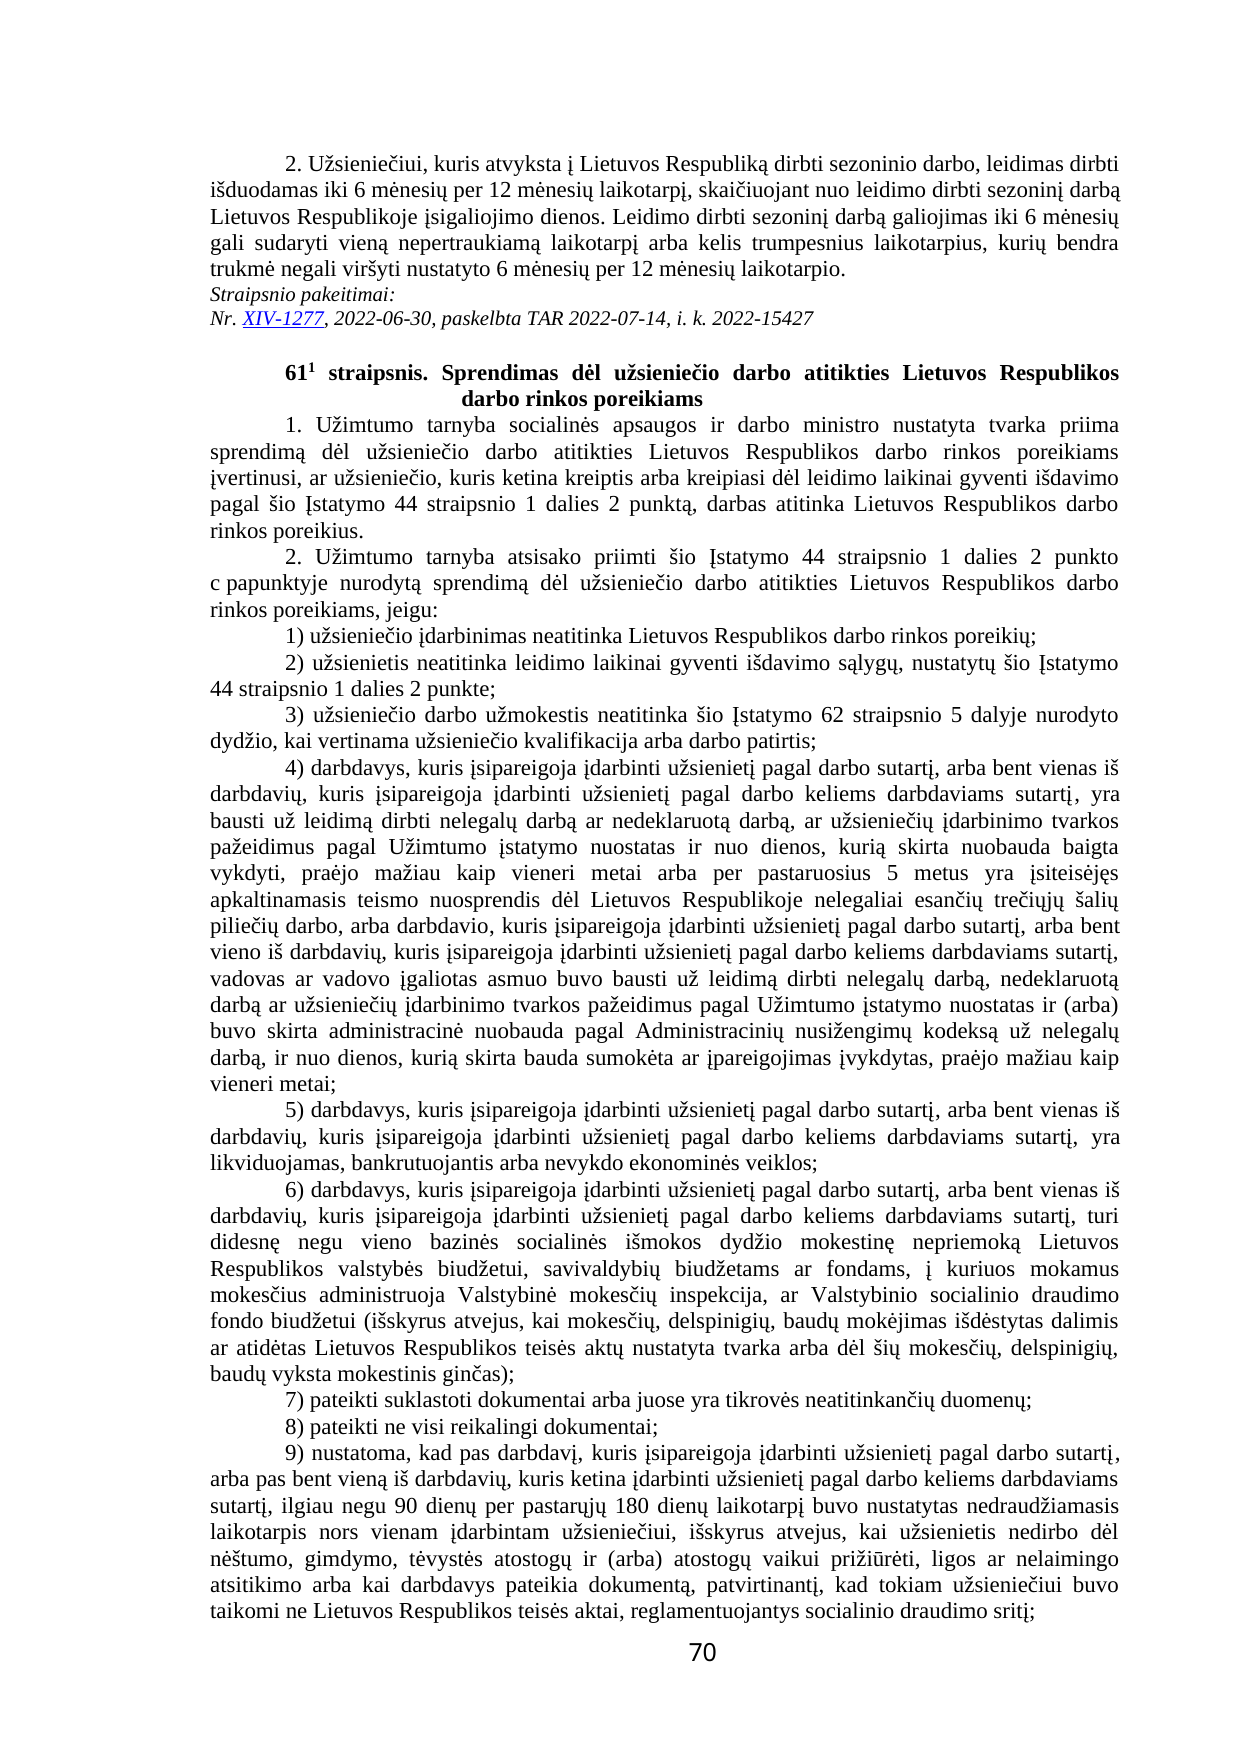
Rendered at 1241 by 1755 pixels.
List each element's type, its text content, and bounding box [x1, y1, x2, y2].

text 1) užsieniečio įdarbinimas neatitinka Lietuvos Respublikos darbo rinkos poreikių; [210, 622, 1120, 648]
text 5) darbdavys, kuris įsipareigoja įdarbinti užsienietį pagal darbo sutartį, arba bent vienas iš darbdavių, kuris įsipareigoja įdarbinti užsienietį pagal darbo keliems darbdaviams sutartį, yra likviduojamas, bankrutuojantis arba nevykdo ekonominės veiklos; [210, 1097, 1120, 1176]
text 7) pateikti suklastoti dokumentai arba juose yra tikrovės neatitinkančių duomenų; [210, 1386, 1120, 1413]
text 4) darbdavys, kuris įsipareigoja įdarbinti užsienietį pagal darbo sutartį, arba bent vienas iš darbdavių, kuris įsipareigoja įdarbinti užsienietį pagal darbo keliems darbdaviams sutartį, yra bausti už leidimą dirbti nelegalų darbą ar nedeklaruotą darbą, ar užsieniečių įdarbinimo tvarkos pažeidimus pagal Užimtumo įstatymo nuostatas ir nuo dienos, kurią skirta nuobauda baigta vykdyti, praėjo mažiau kaip vieneri metai arba per pastaruosius 5 metus yra įsiteisėjęs apkaltinamasis teismo nuosprendis dėl Lietuvos Respublikoje nelegaliai esančių trečiųjų šalių piliečių darbo, arba darbdavio, kuris įsipareigoja įdarbinti užsienietį pagal darbo sutartį, arba bent vieno iš darbdavių, kuris įsipareigoja įdarbinti užsienietį pagal darbo keliems darbdaviams sutartį, vadovas ar vadovo įgaliotas asmuo buvo bausti už leidimą dirbti nelegalų darbą, nedeklaruotą darbą ar užsieniečių įdarbinimo tvarkos pažeidimus pagal Užimtumo įstatymo nuostatas ir (arba) buvo skirta administracinė nuobauda pagal Administracinių nusižengimų kodeksą už nelegalų darbą, ir nuo dienos, kurią skirta bauda sumokėta ar įpareigojimas įvykdytas, praėjo mažiau kaip vieneri metai; [210, 754, 1120, 1097]
text 2. Užimtumo tarnyba atsisako priimti šio Įstatymo 44 straipsnio 1 dalies 2 punkto c papunktyje nurodytą sprendimą dėl užsieniečio darbo atitikties Lietuvos Respublikos darbo rinkos poreikiams, jeigu: [210, 543, 1120, 622]
text 611 straipsnis. Sprendimas dėl užsieniečio darbo atitikties Lietuvos Respublikos darbo rinkos poreikiams [285, 359, 1120, 411]
text 6) darbdavys, kuris įsipareigoja įdarbinti užsienietį pagal darbo sutartį, arba bent vienas iš darbdavių, kuris įsipareigoja įdarbinti užsienietį pagal darbo keliems darbdaviams sutartį, turi didesnę negu vieno bazinės socialinės išmokos dydžio mokestinę nepriemoką Lietuvos Respublikos valstybės biudžetui, savivaldybių biudžetams ar fondams, į kuriuos mokamus mokesčius administruoja Valstybinė mokesčių inspekcija, ar Valstybinio socialinio draudimo fondo biudžetui (išskyrus atvejus, kai mokesčių, delspinigių, baudų mokėjimas išdėstytas dalimis ar atidėtas Lietuvos Respublikos teisės aktų nustatyta tvarka arba dėl šių mokesčių, delspinigių, baudų vyksta mokestinis ginčas); [210, 1176, 1120, 1386]
text 2. Užsieniečiui, kuris atvyksta į Lietuvos Respubliką dirbti sezoninio darbo, leidimas dirbti išduodamas iki 6 mėnesių per 12 mėnesių laikotarpį, skaičiuojant nuo leidimo dirbti sezoninį darbą Lietuvos Respublikoje įsigaliojimo dienos. Leidimo dirbti sezoninį darbą galiojimas iki 6 mėnesių gali sudaryti vieną nepertraukiamą laikotarpį arba kelis trumpesnius laikotarpius, kurių bendra trukmė negali viršyti nustatyto 6 mėnesių per 12 mėnesių laikotarpio. [210, 150, 1120, 282]
text 3) užsieniečio darbo užmokestis neatitinka šio Įstatymo 62 straipsnio 5 dalyje nurodyto dydžio, kai vertinama užsieniečio kvalifikacija arba darbo patirtis; [210, 701, 1120, 754]
text 9) nustatoma, kad pas darbdavį, kuris įsipareigoja įdarbinti užsienietį pagal darbo sutartį, arba pas bent vieną iš darbdavių, kuris ketina įdarbinti užsienietį pagal darbo keliems darbdaviams sutartį, ilgiau negu 90 dienų per pastarųjų 180 dienų laikotarpį buvo nustatytas nedraudžiamasis laikotarpis nors vienam įdarbintam užsieniečiui, išskyrus atvejus, kai užsienietis nedirbo dėl nėštumo, gimdymo, tėvystės atostogų ir (arba) atostogų vaikui prižiūrėti, ligos ar nelaimingo atsitikimo arba kai darbdavys pateikia dokumentą, patvirtinantį, kad tokiam užsieniečiui buvo taikomi ne Lietuvos Respublikos teisės aktai, reglamentuojantys socialinio draudimo sritį; [210, 1439, 1120, 1624]
text 2) užsienietis neatitinka leidimo laikinai gyventi išdavimo sąlygų, nustatytų šio Įstatymo 44 straipsnio 1 dalies 2 punkte; [210, 648, 1120, 701]
text 8) pateikti ne visi reikalingi dokumentai; [210, 1413, 1120, 1439]
text Nr. XIV-1277, 2022-06-30, paskelbta TAR 2022-07-14, i. k. 2022-15427 [210, 306, 1120, 330]
text Straipsnio pakeitimai: [210, 282, 1120, 306]
text 1. Užimtumo tarnyba socialinės apsaugos ir darbo ministro nustatyta tvarka priima sprendimą dėl užsieniečio darbo atitikties Lietuvos Respublikos darbo rinkos poreikiams įvertinusi, ar užsieniečio, kuris ketina kreiptis arba kreipiasi dėl leidimo laikinai gyventi išdavimo pagal šio Įstatymo 44 straipsnio 1 dalies 2 punktą, darbas atitinka Lietuvos Respublikos darbo rinkos poreikius. [210, 411, 1120, 543]
